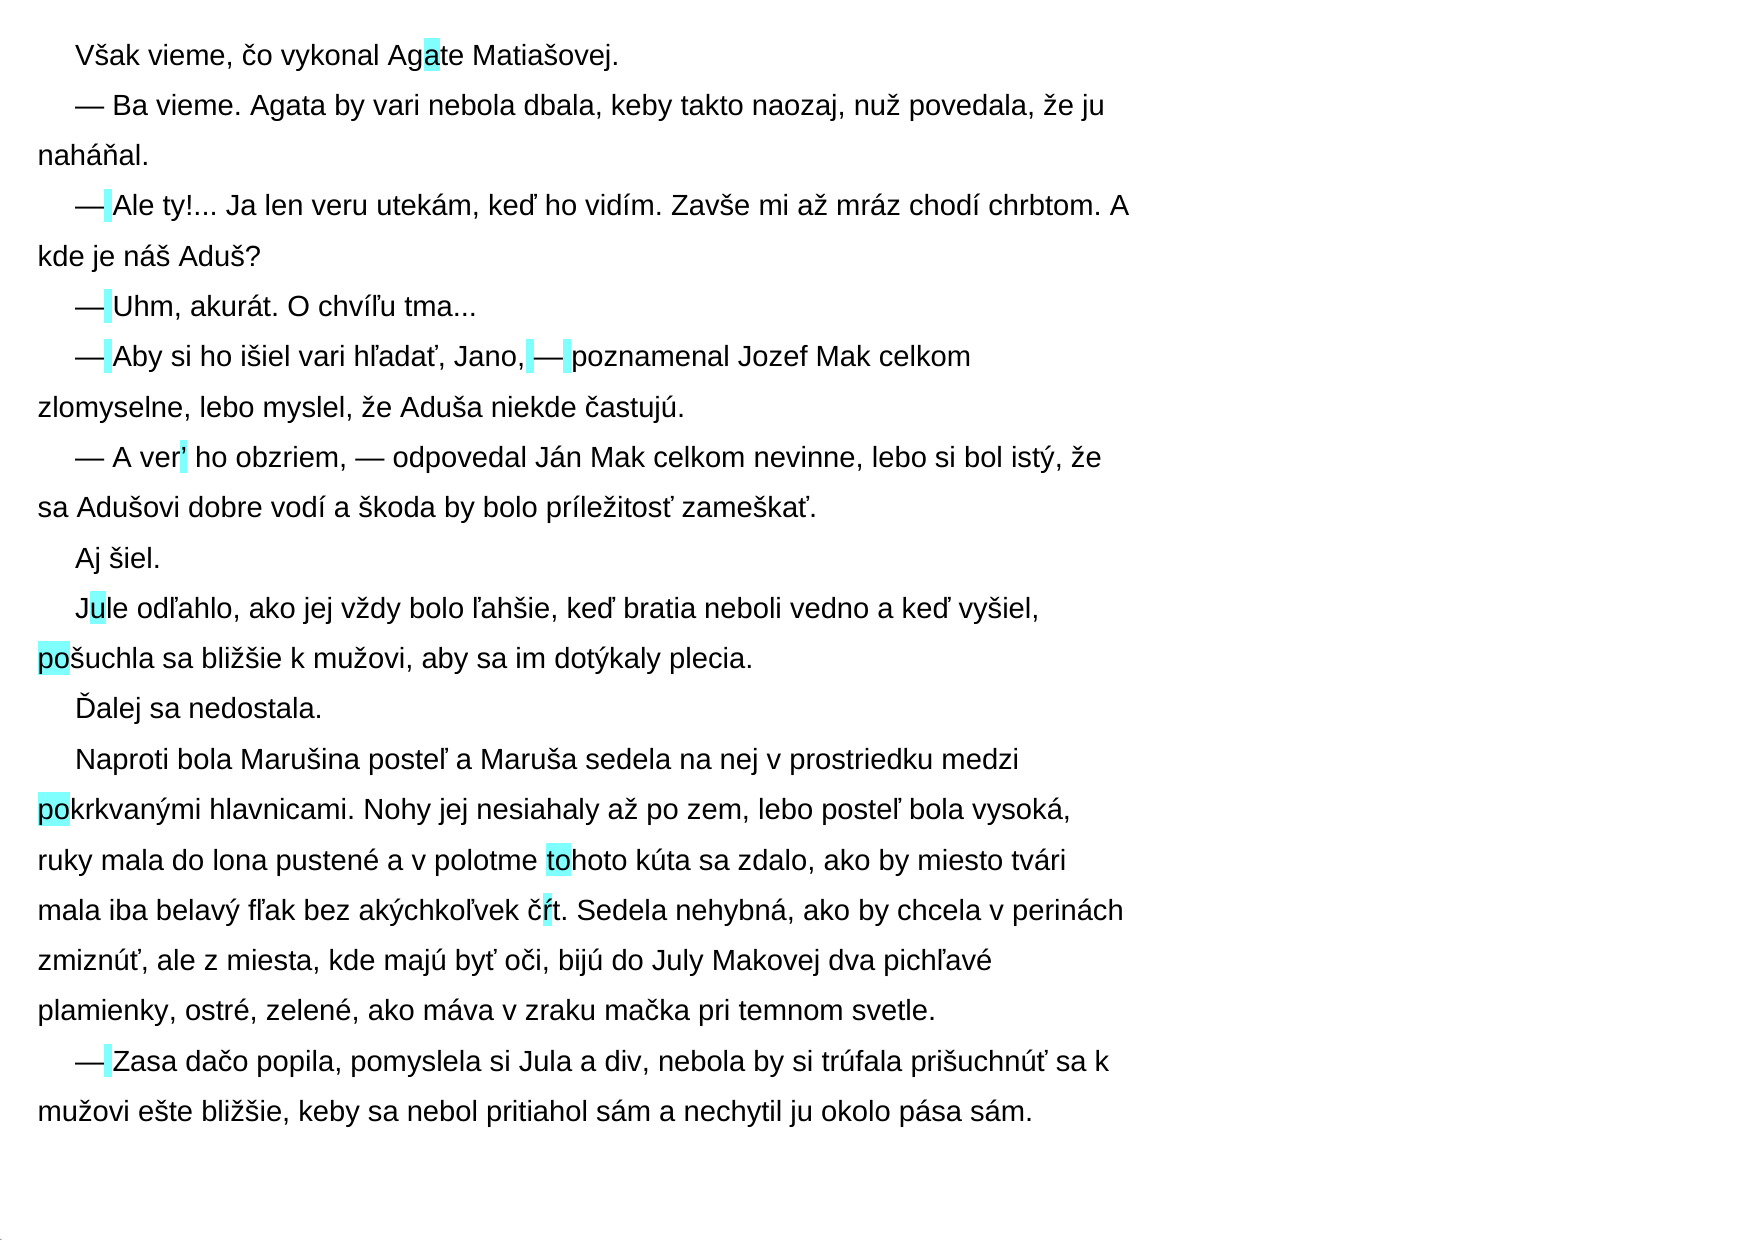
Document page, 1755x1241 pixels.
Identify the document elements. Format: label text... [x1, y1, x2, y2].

text — A ver’ ho obzriem, — odpovedal Ján Mak celkom nevinne, lebo si bol istý, že sa Adušovi dobre vodí a škoda by bolo príležitosť zameškať. [37, 440, 1130, 524]
text Ďalej sa nedostala. [37, 692, 1130, 725]
text — Aby si ho išiel vari hľadať, Jano, — poznamenal Jozef Mak celkom zlomyselne, lebo myslel, že Aduša niekde častujú. [37, 339, 1130, 423]
text Však vieme, čo vykonal Agate Matiašovej. [37, 37, 1130, 71]
text — Ale ty!... Ja len veru utekám, keď ho vidím. Zavše mi až mráz chodí chrbtom. A kde je náš Aduš? [37, 188, 1130, 272]
text Naproti bola Marušina posteľ a Maruša sedela na nej v prostriedku medzi pokrkvanými hlavnicami. Nohy jej nesiahaly až po zem, lebo posteľ bola vysoká, ruky mala do lona pustené a v polotme tohoto kúta sa zdalo, ako by miesto tvári mala iba belavý fľak bez akýchkoľvek čŕt. Sedela nehybná, ako by chcela v perinách zmiznúť, ale z miesta, kde majú byť oči, bijú do July Makovej dva pichľavé plamienky, ostré, zelené, ako máva v zraku mačka pri temnom svetle. [37, 742, 1130, 1027]
text — Ba vieme. Agata by vari nebola dbala, keby takto naozaj, nuž povedala, že ju naháňal. [37, 88, 1130, 172]
text Aj šiel. [37, 541, 1130, 574]
text — Uhm, akurát. O chvíľu tma... [37, 289, 1130, 323]
text — Zasa dačo popila, pomyslela si Jula a div, nebola by si trúfala prišuchnúť sa k mužovi ešte bližšie, keby sa nebol pritiahol sám a nechytil ju okolo pása sám. [37, 1044, 1130, 1128]
text Jule odľahlo, ako jej vždy bolo ľahšie, keď bratia neboli vedno a keď vyšiel, pošuchla sa bližšie k mužovi, aby sa im dotýkaly plecia. [37, 591, 1130, 675]
